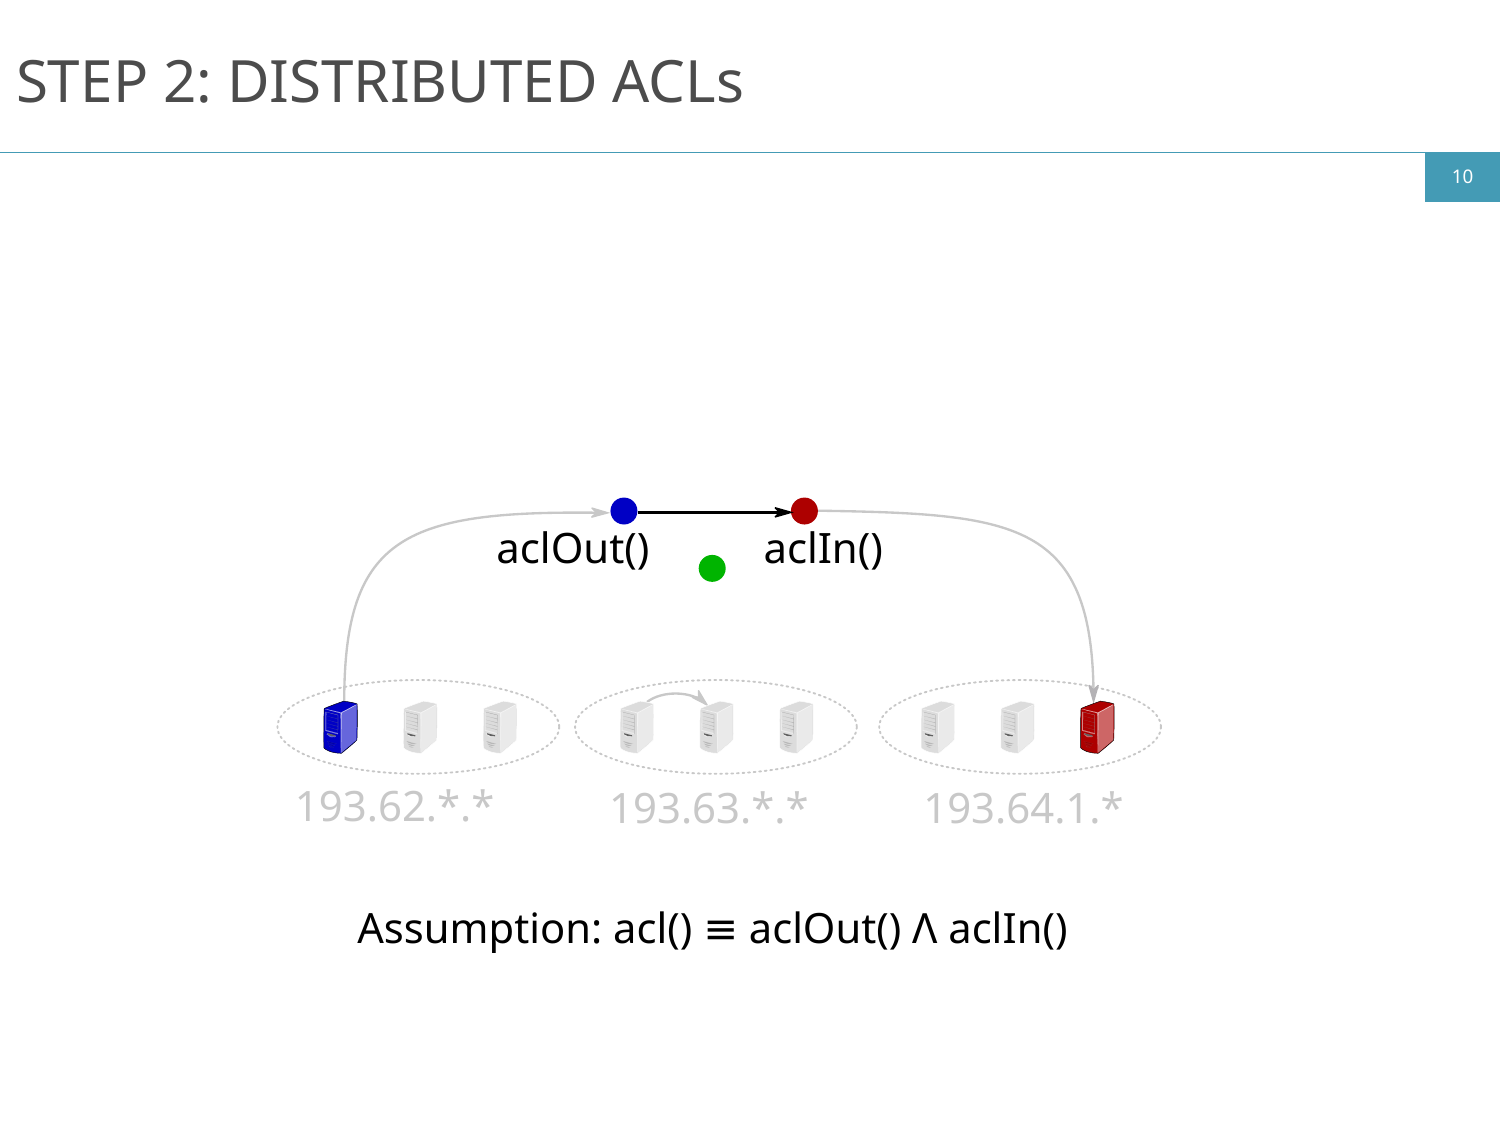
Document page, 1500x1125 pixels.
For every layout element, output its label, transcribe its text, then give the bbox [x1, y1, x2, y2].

title STEP 2: DISTRIBUTED ACLs [15, 27, 1366, 132]
picture [271, 348, 1171, 826]
text_box Assumption: acl() ≡ aclOut() Λ aclIn() [342, 891, 1154, 956]
